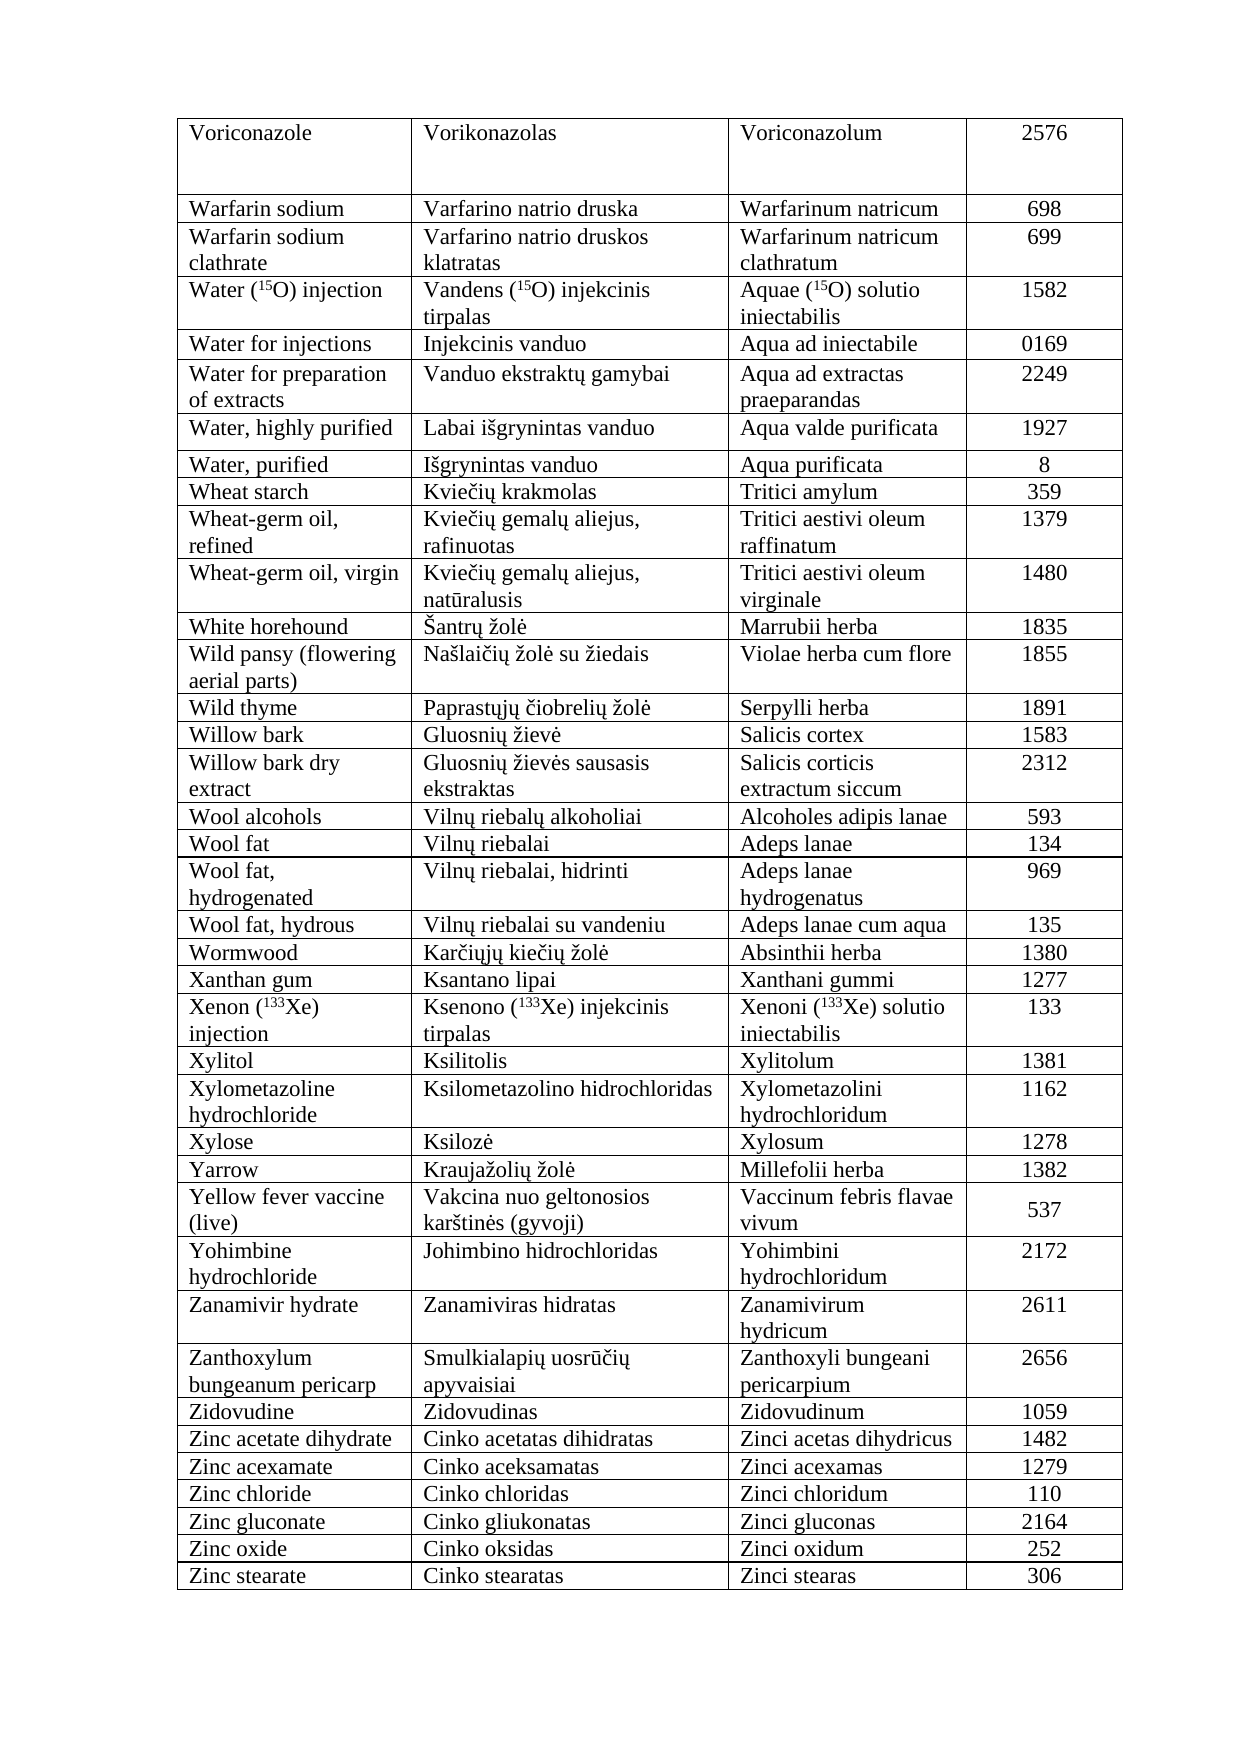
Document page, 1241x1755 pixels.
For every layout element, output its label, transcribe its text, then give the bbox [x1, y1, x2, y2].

table_cell Xanthani gummi [729, 966, 966, 992]
table_cell Warfarinum natricum clathratum [729, 223, 966, 276]
table_cell Yellow fever vaccine (live) [178, 1183, 411, 1236]
table_cell 1583 [967, 722, 1122, 748]
table_cell Vakcina nuo geltonosios karštinės (gyvoji) [412, 1183, 728, 1236]
table_cell 537 [967, 1183, 1122, 1236]
table_cell Water for preparation of extracts [178, 360, 411, 413]
table_cell Injekcinis vanduo [412, 330, 728, 359]
table_cell Xenon (133Xe) injection [178, 994, 411, 1046]
table_cell Varfarino natrio druska [412, 195, 728, 222]
table_cell Wool fat, hydrous [178, 911, 411, 938]
table_cell Cinko stearatas [412, 1563, 728, 1589]
table_cell Vilnų riebalai [412, 830, 728, 856]
table_cell 1482 [967, 1426, 1122, 1452]
table_cell Zanthoxylum bungeanum pericarp [178, 1344, 411, 1397]
table_cell Wild pansy (flowering aerial parts) [178, 640, 411, 693]
table_cell Aqua ad iniectabile [729, 330, 966, 359]
table_cell Zinci acexamas [729, 1453, 966, 1479]
table_cell 8 [967, 451, 1122, 477]
table_cell 1855 [967, 640, 1122, 693]
table_cell 1278 [967, 1128, 1122, 1155]
table_cell Xylometazolini hydrochloridum [729, 1075, 966, 1127]
table_cell 133 [967, 994, 1122, 1046]
table_cell Salicis cortex [729, 722, 966, 748]
table_cell Zidovudinas [412, 1398, 728, 1424]
table_cell 1162 [967, 1075, 1122, 1127]
table_cell Zanthoxyli bungeani pericarpium [729, 1344, 966, 1397]
table_cell Aqua ad extractas praeparandas [729, 360, 966, 413]
table_cell Gluosnių žievė [412, 722, 728, 748]
table_cell Vanduo ekstraktų gamybai [412, 360, 728, 413]
table_cell Wheat-germ oil, refined [178, 506, 411, 558]
table_cell 1277 [967, 966, 1122, 992]
table_cell 1380 [967, 939, 1122, 965]
table_cell Voriconazole [178, 119, 411, 194]
table_cell Zinc stearate [178, 1563, 411, 1589]
table_cell Zinc chloride [178, 1480, 411, 1507]
table_cell Warfarinum natricum [729, 195, 966, 222]
table_cell Kviečių gemalų aliejus, natūralusis [412, 559, 728, 612]
table_cell Water (15O) injection [178, 277, 411, 329]
table_cell Absinthii herba [729, 939, 966, 965]
table_cell Zinci acetas dihydricus [729, 1426, 966, 1452]
table_cell 2172 [967, 1237, 1122, 1289]
table_cell Zinci oxidum [729, 1535, 966, 1561]
table_cell Kraujažolių žolė [412, 1156, 728, 1182]
table_cell Ksilometazolino hidrochloridas [412, 1075, 728, 1127]
table_cell Zinc oxide [178, 1535, 411, 1561]
table_cell Xylitol [178, 1047, 411, 1073]
table_cell Ksilozė [412, 1128, 728, 1155]
table_cell Xylometazoline hydrochloride [178, 1075, 411, 1127]
table_cell Varfarino natrio druskos klatratas [412, 223, 728, 276]
table_cell 593 [967, 803, 1122, 829]
table_cell Aquae (15O) solutio iniectabilis [729, 277, 966, 329]
table_cell Yohimbini hydrochloridum [729, 1237, 966, 1289]
table_cell Vilnų riebalai su vandeniu [412, 911, 728, 938]
table_cell Wool alcohols [178, 803, 411, 829]
table_cell Zanamivir hydrate [178, 1291, 411, 1343]
table_cell Adeps lanae [729, 830, 966, 856]
table_cell Aqua purificata [729, 451, 966, 477]
table_cell 969 [967, 858, 1122, 910]
table_cell Vilnų riebalų alkoholiai [412, 803, 728, 829]
table_cell Yohimbine hydrochloride [178, 1237, 411, 1289]
table_cell Ksantano lipai [412, 966, 728, 992]
table_cell Cinko acetatas dihidratas [412, 1426, 728, 1452]
table_cell Xylose [178, 1128, 411, 1155]
table_cell 2249 [967, 360, 1122, 413]
table_cell 1379 [967, 506, 1122, 558]
table_cell Water, purified [178, 451, 411, 477]
table_cell Yarrow [178, 1156, 411, 1182]
table_cell 2312 [967, 749, 1122, 802]
table_cell Zinci chloridum [729, 1480, 966, 1507]
table_cell Salicis corticis extractum siccum [729, 749, 966, 802]
table_cell Tritici aestivi oleum virginale [729, 559, 966, 612]
table_cell Warfarin sodium [178, 195, 411, 222]
table_cell 135 [967, 911, 1122, 938]
table_cell White horehound [178, 613, 411, 639]
table_cell Zinci stearas [729, 1563, 966, 1589]
table_cell Zidovudine [178, 1398, 411, 1424]
table_cell Xylitolum [729, 1047, 966, 1073]
table_cell Karčiųjų kiečių žolė [412, 939, 728, 965]
table_cell Johimbino hidrochloridas [412, 1237, 728, 1289]
table_cell Zanamiviras hidratas [412, 1291, 728, 1343]
table_cell 2576 [967, 119, 1122, 194]
table_cell Tritici aestivi oleum raffinatum [729, 506, 966, 558]
table_cell Wild thyme [178, 694, 411, 721]
table_cell Aqua valde purificata [729, 414, 966, 450]
table_cell Zinci gluconas [729, 1508, 966, 1534]
table_cell 2164 [967, 1508, 1122, 1534]
table_cell Adeps lanae hydrogenatus [729, 858, 966, 910]
table_cell Ksilitolis [412, 1047, 728, 1073]
table_cell Zinc acexamate [178, 1453, 411, 1479]
table_cell 1279 [967, 1453, 1122, 1479]
table_cell 252 [967, 1535, 1122, 1561]
table_cell Adeps lanae cum aqua [729, 911, 966, 938]
table_cell Kviečių krakmolas [412, 478, 728, 504]
table_cell 110 [967, 1480, 1122, 1507]
table_cell Alcoholes adipis lanae [729, 803, 966, 829]
table_cell Labai išgrynintas vanduo [412, 414, 728, 450]
table_cell Cinko aceksamatas [412, 1453, 728, 1479]
table_cell 306 [967, 1563, 1122, 1589]
table_cell 1891 [967, 694, 1122, 721]
table_cell 1582 [967, 277, 1122, 329]
table_cell Xenoni (133Xe) solutio iniectabilis [729, 994, 966, 1046]
table_cell 699 [967, 223, 1122, 276]
table_cell 0169 [967, 330, 1122, 359]
table_cell Išgrynintas vanduo [412, 451, 728, 477]
table_cell 1381 [967, 1047, 1122, 1073]
table_cell Willow bark dry extract [178, 749, 411, 802]
table_cell Willow bark [178, 722, 411, 748]
table_cell 1480 [967, 559, 1122, 612]
table_cell 134 [967, 830, 1122, 856]
table_cell 1382 [967, 1156, 1122, 1182]
table_cell Zanamivirum hydricum [729, 1291, 966, 1343]
table_cell Vandens (15O) injekcinis tirpalas [412, 277, 728, 329]
table_cell Xylosum [729, 1128, 966, 1155]
table_cell 2611 [967, 1291, 1122, 1343]
table_cell 1927 [967, 414, 1122, 450]
table_cell Wool fat, hydrogenated [178, 858, 411, 910]
table_cell Wheat-germ oil, virgin [178, 559, 411, 612]
table_cell Tritici amylum [729, 478, 966, 504]
table_cell Smulkialapių uosrūčių apyvaisiai [412, 1344, 728, 1397]
table_cell Paprastųjų čiobrelių žolė [412, 694, 728, 721]
table_cell 1059 [967, 1398, 1122, 1424]
table_cell 1835 [967, 613, 1122, 639]
table_cell Wheat starch [178, 478, 411, 504]
table_cell Šantrų žolė [412, 613, 728, 639]
table_cell Voriconazolum [729, 119, 966, 194]
table_cell Cinko gliukonatas [412, 1508, 728, 1534]
table_cell Wool fat [178, 830, 411, 856]
table_cell Kviečių gemalų aliejus, rafinuotas [412, 506, 728, 558]
table_cell Vorikonazolas [412, 119, 728, 194]
table_cell Vilnų riebalai, hidrinti [412, 858, 728, 910]
table_cell 698 [967, 195, 1122, 222]
table_cell Zinc acetate dihydrate [178, 1426, 411, 1452]
table_cell Našlaičių žolė su žiedais [412, 640, 728, 693]
table_cell Violae herba cum flore [729, 640, 966, 693]
table_cell Wormwood [178, 939, 411, 965]
table_cell Gluosnių žievės sausasis ekstraktas [412, 749, 728, 802]
table_cell Xanthan gum [178, 966, 411, 992]
table_cell Zinc gluconate [178, 1508, 411, 1534]
table_cell Water for injections [178, 330, 411, 359]
table_cell Cinko chloridas [412, 1480, 728, 1507]
table_cell Cinko oksidas [412, 1535, 728, 1561]
table_cell Ksenono (133Xe) injekcinis tirpalas [412, 994, 728, 1046]
table_cell Vaccinum febris flavae vivum [729, 1183, 966, 1236]
table_cell Water, highly purified [178, 414, 411, 450]
table_cell Millefolii herba [729, 1156, 966, 1182]
table_cell 359 [967, 478, 1122, 504]
table_cell 2656 [967, 1344, 1122, 1397]
table_cell Zidovudinum [729, 1398, 966, 1424]
table_cell Marrubii herba [729, 613, 966, 639]
table_cell Warfarin sodium clathrate [178, 223, 411, 276]
table_cell Serpylli herba [729, 694, 966, 721]
